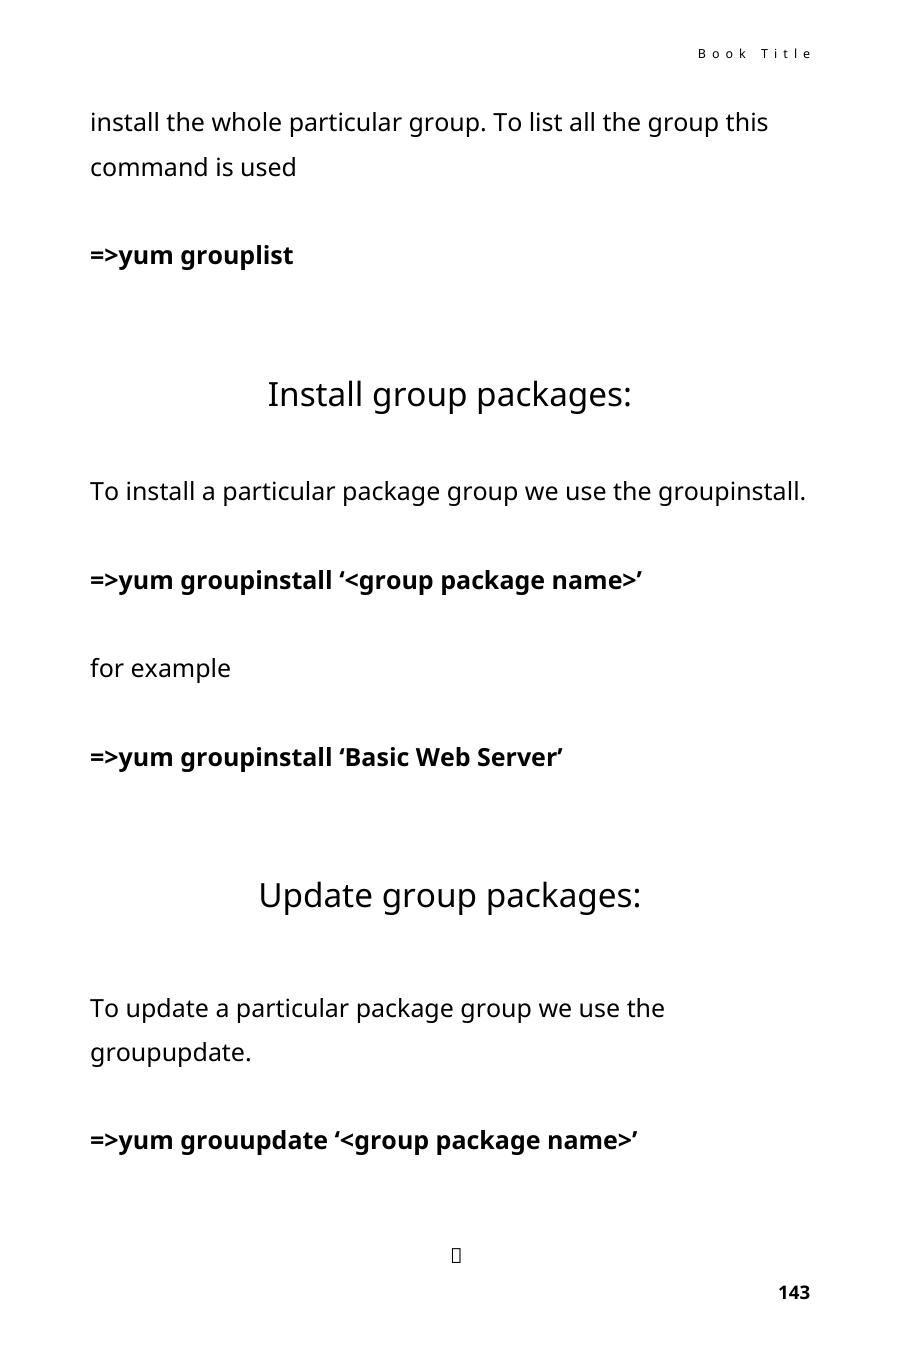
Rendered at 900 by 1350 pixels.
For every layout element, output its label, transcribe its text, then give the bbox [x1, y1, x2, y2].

text =>yum groupinstall ‘Basic Web Server’ [90, 739, 810, 773]
text To install a particular package group we use the groupinstall. [90, 474, 810, 508]
text for example [90, 651, 810, 685]
text =>yum grouplist [90, 238, 810, 272]
text Update group packages: [90, 872, 810, 918]
text =>yum grouupdate ‘<group package name>’ [90, 1123, 810, 1157]
text Install group packages: [90, 371, 810, 416]
text install the whole particular group. To list all the group this command is used [90, 105, 810, 183]
text =>yum groupinstall ‘<group package name>’ [90, 562, 810, 596]
text To update a particular package group we use the groupupdate. [90, 990, 810, 1068]
